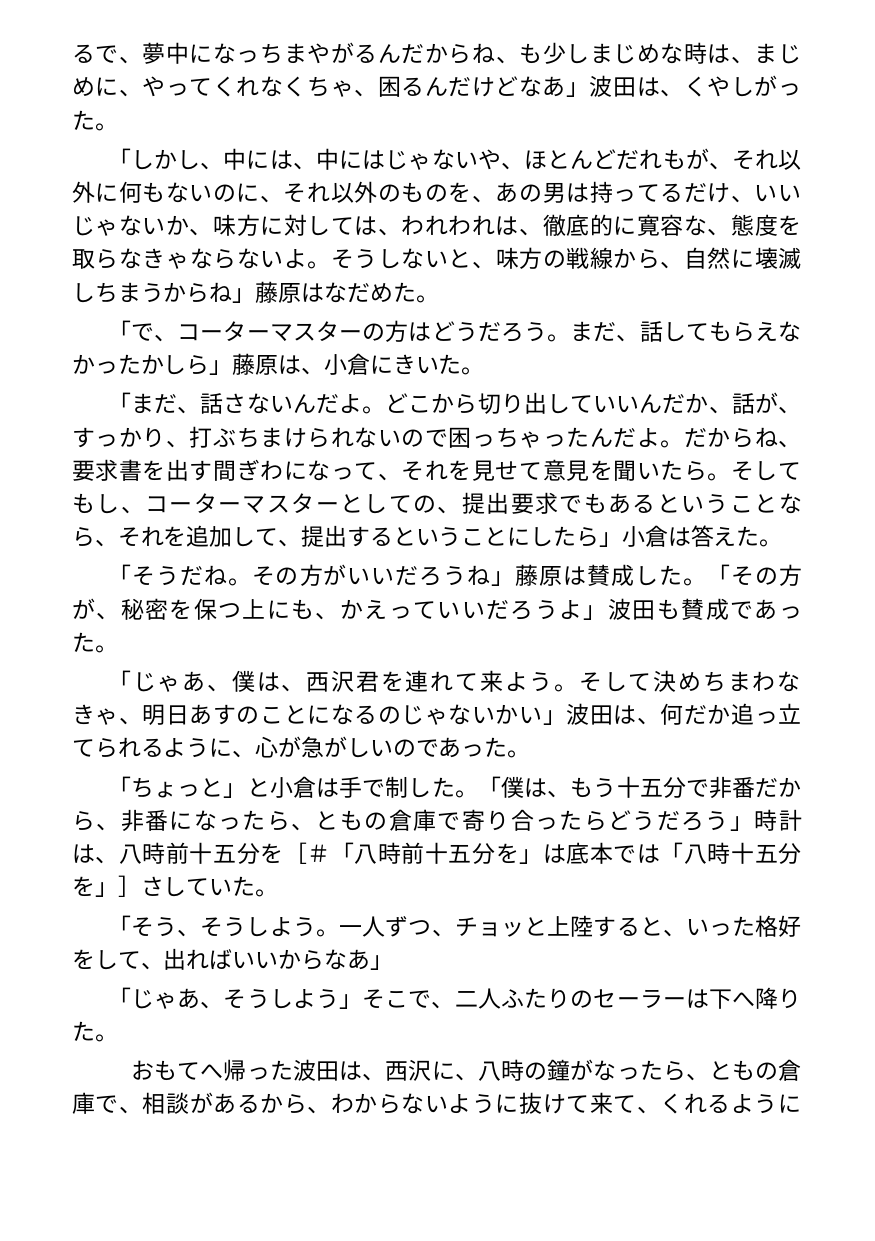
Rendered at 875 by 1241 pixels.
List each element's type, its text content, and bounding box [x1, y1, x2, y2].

text 「そうだね。その方がいいだろうね」藤原は賛成した。「その方が、秘密を保つ上にも、かえっていいだろうよ」波田も賛成であった。 [72, 558, 802, 658]
text おもてへ帰った波田は、西沢に、八時の鐘がなったら、ともの倉庫で、相談があるから、わからないように抜けて来て、くれるように [72, 1053, 802, 1119]
text 「じゃあ、そうしよう」そこで、二人ふたりのセーラーは下へ降りた。 [72, 981, 802, 1047]
text 「まだ、話さないんだよ。どこから切り出していいんだか、話が、すっかり、打ぶちまけられないので困っちゃったんだよ。だからね、要求書を出す間ぎわになって、それを見せて意見を聞いたら。そしてもし、コーターマスターとしての、提出要求でもあるということなら、それを追加して、提出するということにしたら」小倉は答えた。 [72, 386, 802, 552]
text 「そう、そうしよう。一人ずつ、チョッと上陸すると、いった格好をして、出ればいいからなあ」 [72, 908, 802, 975]
text 「しかし、中には、中にはじゃないや、ほとんどだれもが、それ以外に何もないのに、それ以外のものを、あの男は持ってるだけ、いいじゃないか、味方に対しては、われわれは、徹底的に寛容な、態度を取らなきゃならないよ。そうしないと、味方の戦線から、自然に壊滅しちまうからね」藤原はなだめた。 [72, 142, 802, 308]
text るで、夢中になっちまやがるんだからね、も少しまじめな時は、まじめに、やってくれなくちゃ、困るんだけどなあ」波田は、くやしがった。 [72, 36, 802, 136]
text 「ちょっと」と小倉は手で制した。「僕は、もう十五分で非番だから、非番になったら、ともの倉庫で寄り合ったらどうだろう」時計は、八時前十五分を［＃「八時前十五分を」は底本では「八時十五分を」］さしていた。 [72, 769, 802, 902]
text 「で、コーターマスターの方はどうだろう。まだ、話してもらえなかったかしら」藤原は、小倉にきいた。 [72, 314, 802, 380]
text 「じゃあ、僕は、西沢君を連れて来よう。そして決めちまわなきゃ、明日あすのことになるのじゃないかい」波田は、何だか追っ立てられるように、心が急がしいのであった。 [72, 664, 802, 763]
